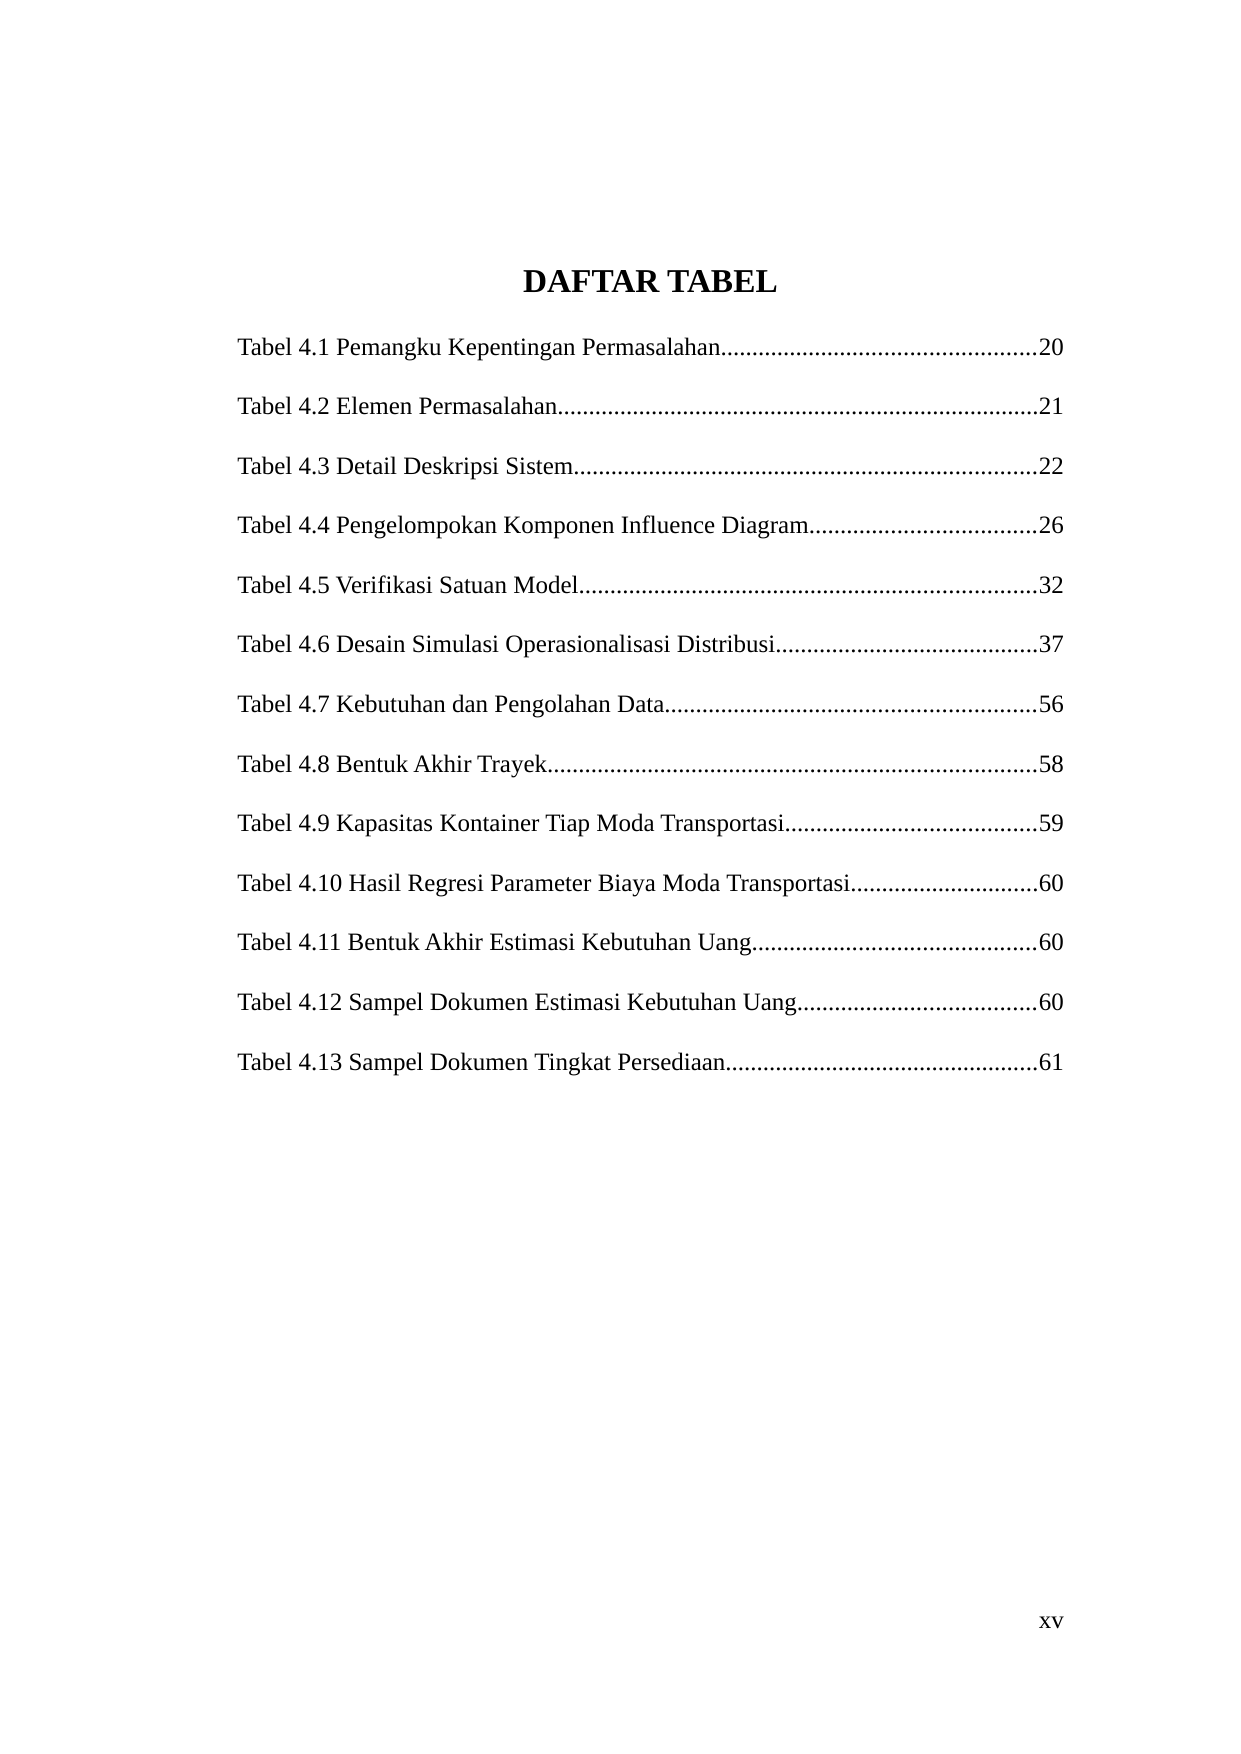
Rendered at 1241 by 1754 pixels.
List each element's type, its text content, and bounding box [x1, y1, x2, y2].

text Tabel 4.13 Sampel Dokumen Tingkat Persediaan 61 [237, 1047, 1063, 1075]
text Tabel 4.5 Verifikasi Satuan Model 32 [237, 570, 1063, 599]
text Tabel 4.12 Sampel Dokumen Estimasi Kebutuhan Uang 60 [237, 987, 1063, 1016]
subtitle Daftar Tabel [237, 262, 1063, 300]
text Tabel 4.6 Desain Simulasi Operasionalisasi Distribusi 37 [237, 629, 1063, 658]
text Tabel 4.1 Pemangku Kepentingan Permasalahan 20 [237, 332, 1063, 360]
text Tabel 4.11 Bentuk Akhir Estimasi Kebutuhan Uang 60 [237, 927, 1063, 956]
text Tabel 4.2 Elemen Permasalahan 21 [237, 391, 1063, 420]
text Tabel 4.7 Kebutuhan dan Pengolahan Data 56 [237, 689, 1063, 718]
text Tabel 4.3 Detail Deskripsi Sistem 22 [237, 451, 1063, 479]
text Tabel 4.9 Kapasitas Kontainer Tiap Moda Transportasi 59 [237, 808, 1063, 837]
text Tabel 4.8 Bentuk Akhir Trayek 58 [237, 749, 1063, 777]
text Tabel 4.10 Hasil Regresi Parameter Biaya Moda Transportasi 60 [237, 868, 1063, 897]
text Tabel 4.4 Pengelompokan Komponen Influence Diagram 26 [237, 510, 1063, 539]
